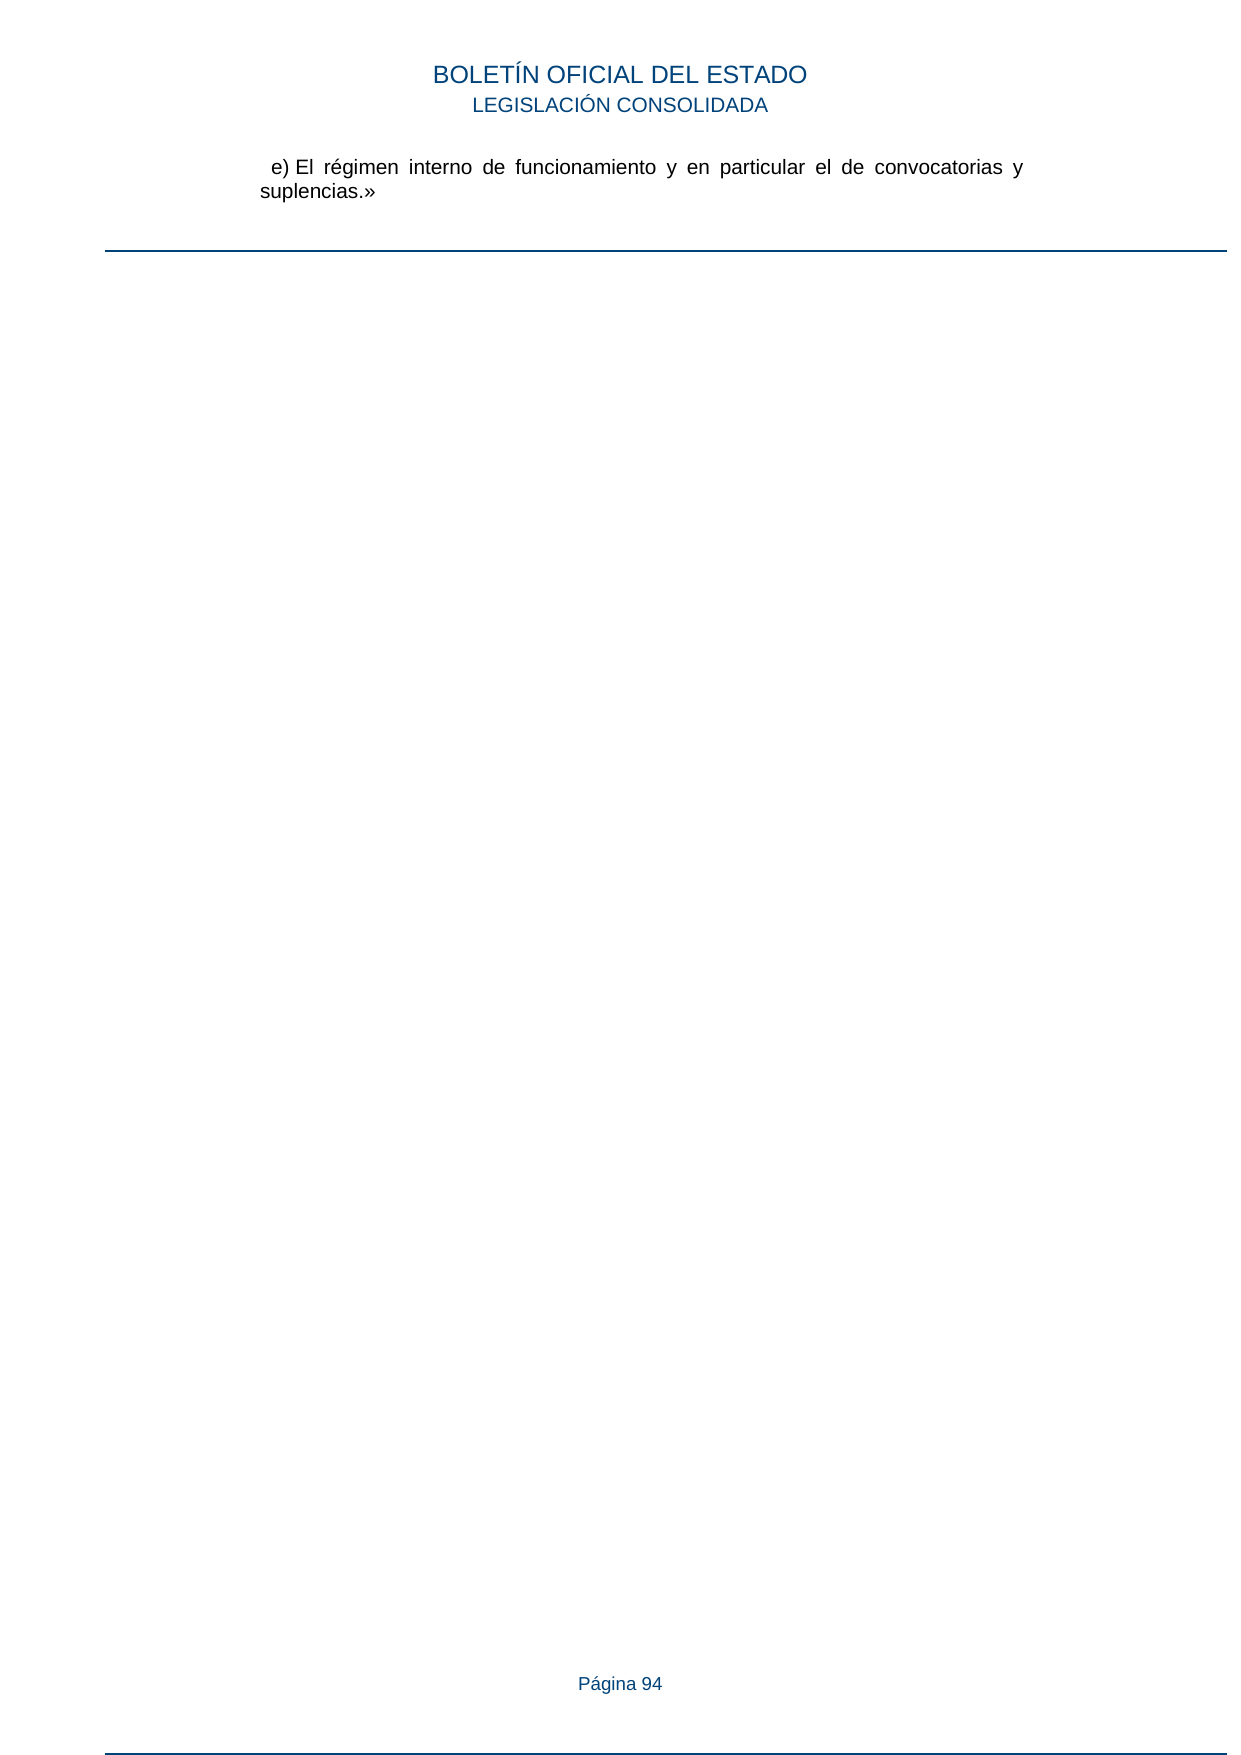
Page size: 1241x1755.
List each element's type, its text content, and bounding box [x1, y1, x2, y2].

list El régimen interno de funcionamiento y en particular el de convocatorias y suplencias.» [235, 154, 1052, 203]
